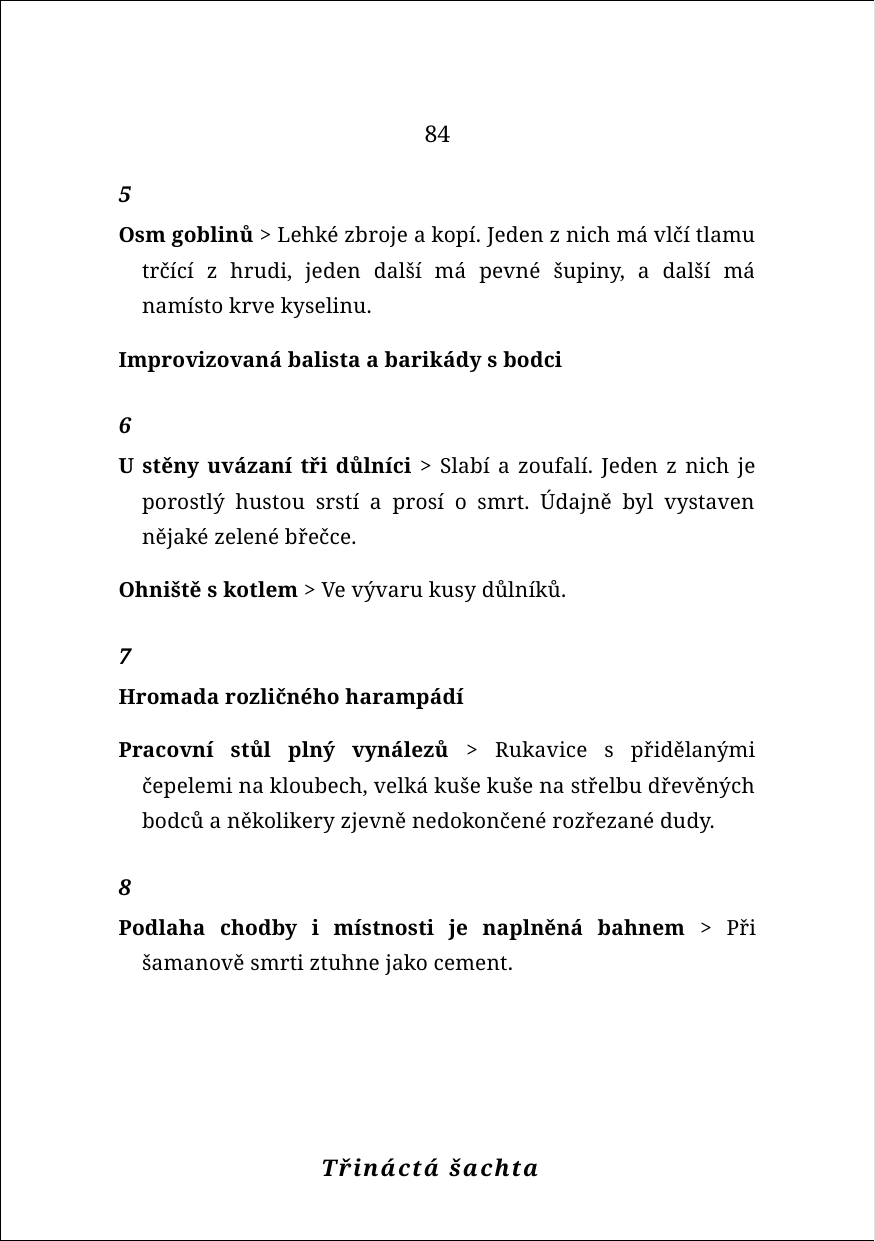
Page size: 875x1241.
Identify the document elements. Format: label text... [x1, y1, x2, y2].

subtitle 5 [118, 179, 756, 209]
subtitle 7 [118, 641, 756, 670]
text Podlaha chodby i místnosti je naplněná bahnem > Při šamanově smrti ztuhne jako cement. [118, 913, 756, 977]
subtitle 8 [118, 871, 756, 901]
text Ohniště s kotlem > Ve vývaru kusy důlníků. [118, 576, 756, 604]
text U stěny uvázaní tři důlníci > Slabí a zoufalí. Jeden z nich je porostlý hustou srstí a prosí o smrt. Údajně byl vystaven nějaké zelené břečce. [118, 451, 756, 551]
text Improvizovaná balista a barikády s bodci [118, 345, 756, 373]
subtitle 6 [118, 410, 756, 439]
text Pracovní stůl plný vynálezů > Rukavice s přidělanými čepelemi na kloubech, velká kuše kuše na střelbu dřevěných bodců a několikery zjevně nedokončené rozřezané dudy. [118, 735, 756, 835]
text Osm goblinů > Lehké zbroje a kopí. Jeden z nich má vlčí tlamu trčící z hrudi, jeden další má pevné šupiny, a další má namísto krve kyselinu. [118, 221, 756, 320]
text Hromada rozličného harampádí [118, 682, 756, 711]
